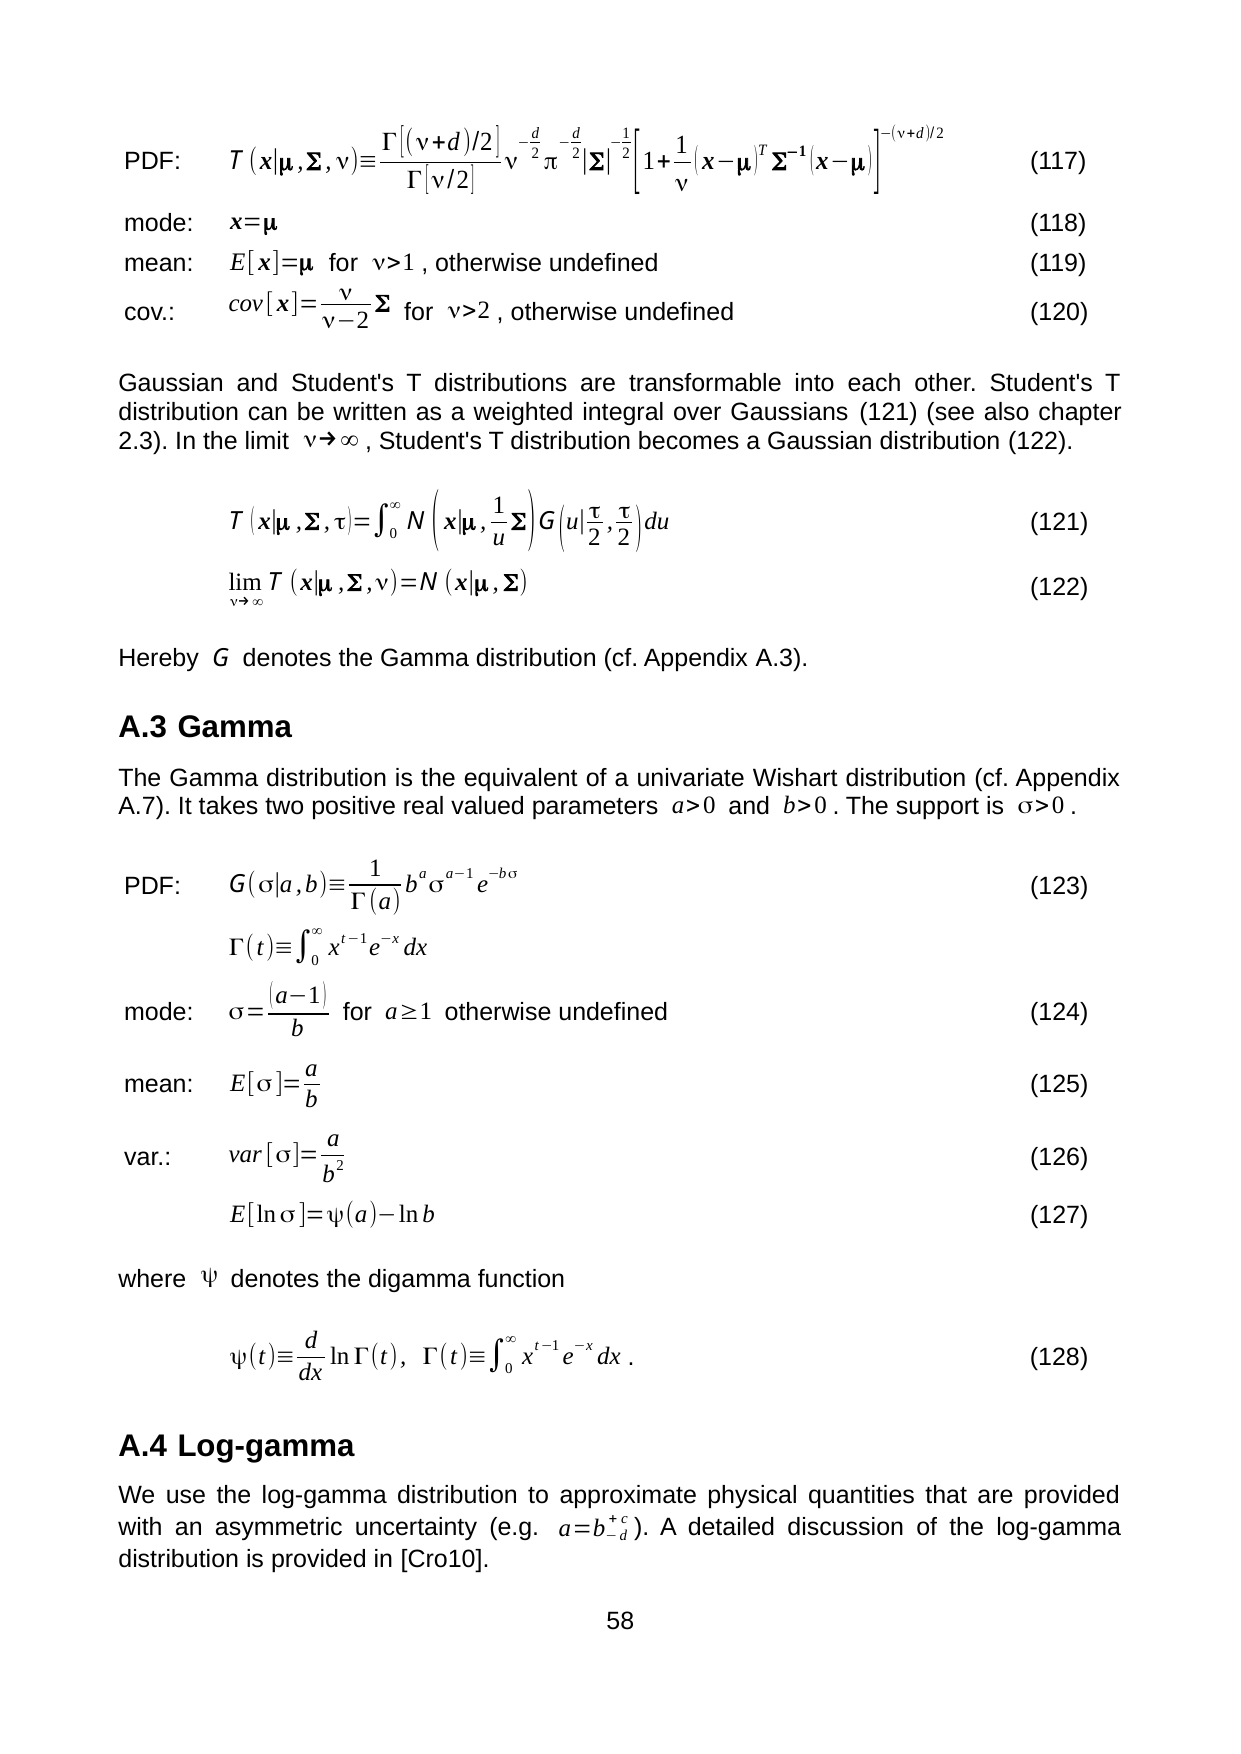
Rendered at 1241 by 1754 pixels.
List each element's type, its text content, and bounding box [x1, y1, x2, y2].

table_cell (127) [1024, 1193, 1123, 1235]
table_header [217, 560, 1024, 613]
table_cell (124) [1024, 975, 1123, 1048]
table_cell (120) [1024, 282, 1123, 339]
table_cell [217, 1119, 1024, 1193]
table_header PDF: [118, 849, 217, 922]
table_cell [118, 1193, 217, 1235]
table_cell [118, 922, 217, 975]
text We use the log-gamma distribution to approximate physical quantities that are provided with an asymmetric uncertainty (e.g. ). A detailed discussion of the log-gamma distribution is provided in [Cro10]. [118, 1481, 1122, 1573]
table_header (122) [1024, 560, 1123, 613]
text Hereby denotes the Gamma distribution (cf. Appendix A.3). [118, 642, 1122, 674]
table_cell [217, 202, 1024, 242]
table_cell [1024, 922, 1123, 975]
table_header (121) [1024, 483, 1123, 560]
table_cell mode: [118, 975, 217, 1048]
table_header PDF: [118, 118, 217, 202]
table_header (117) [1024, 118, 1123, 202]
table_cell [217, 1049, 1024, 1119]
table_cell (125) [1024, 1049, 1123, 1119]
table_header [217, 118, 1024, 202]
table_cell for , otherwise undefined [217, 282, 1024, 339]
table_cell [217, 1193, 1024, 1235]
table_cell (118) [1024, 202, 1123, 242]
table_header [217, 483, 1024, 560]
table_cell for , otherwise undefined [217, 242, 1024, 282]
title Log-gamma [118, 1427, 1122, 1462]
table_header [118, 1321, 216, 1392]
table_header (128) [1024, 1321, 1123, 1392]
title Gamma [118, 708, 1122, 744]
table_header [217, 849, 1024, 922]
table_header [118, 560, 217, 613]
table_cell mean: [118, 1049, 217, 1119]
text where denotes the digamma function [118, 1264, 1122, 1292]
table_cell (126) [1024, 1119, 1123, 1193]
table_header [118, 483, 217, 560]
text Gaussian and Student's T distributions are transformable into each other. Student's T distribution can be written as a weighted integral over Gaussians (121) (see also chapter 2.3). In the limit , Student's T distribution becomes a Gaussian distribution (122). [118, 368, 1122, 454]
table_cell mode: [118, 202, 217, 242]
table_cell var.: [118, 1119, 217, 1193]
table_cell mean: [118, 242, 217, 282]
table_header . [216, 1321, 1024, 1392]
table_cell for otherwise undefined [217, 975, 1024, 1048]
table_header (123) [1024, 849, 1123, 922]
table_cell (119) [1024, 242, 1123, 282]
table_cell [217, 922, 1024, 975]
table_cell cov.: [118, 282, 217, 339]
text The Gamma distribution is the equivalent of a univariate Wishart distribution (cf. Appendix A.7). It takes two positive real valued parameters and . The support is . [118, 762, 1122, 820]
